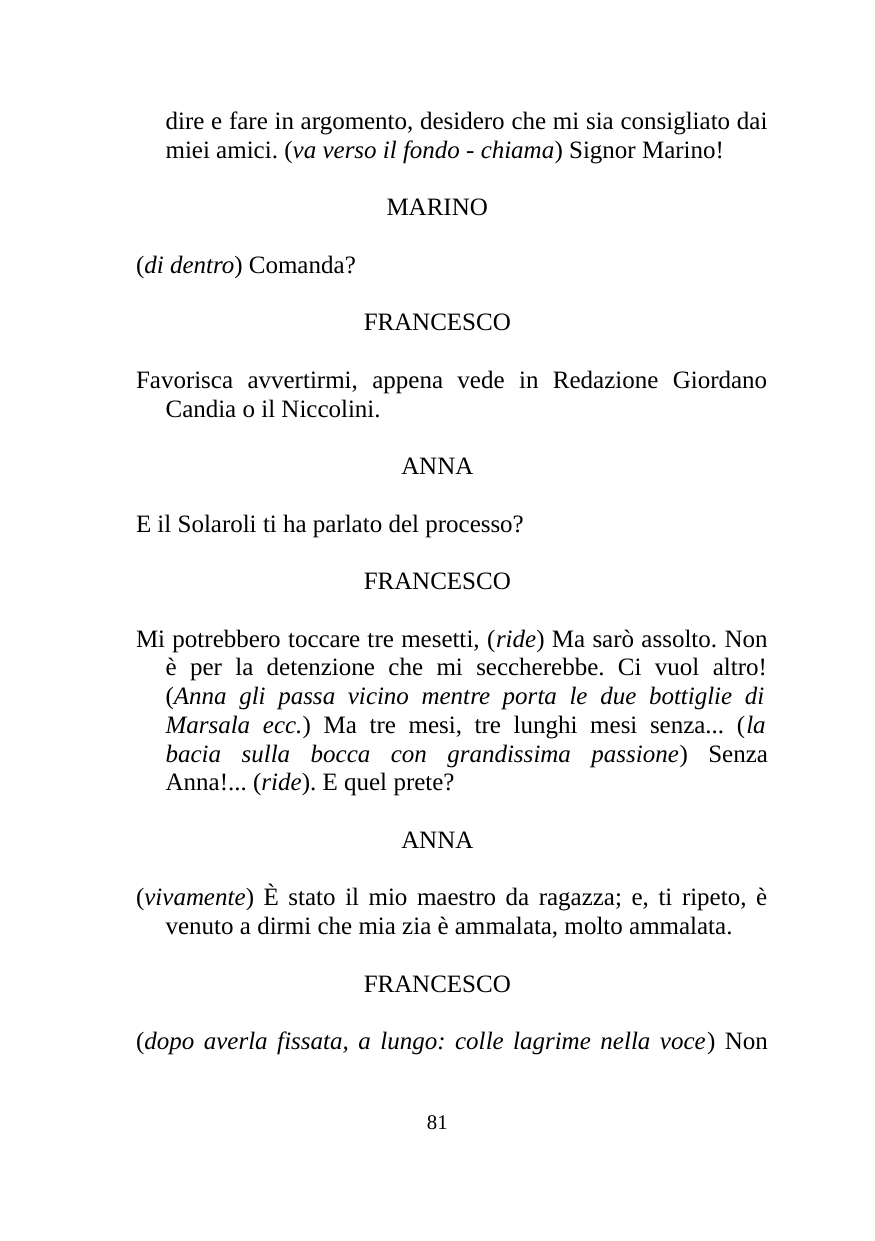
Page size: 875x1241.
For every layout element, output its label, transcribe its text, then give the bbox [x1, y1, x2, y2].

text (dopo averla fissata, a lungo: colle lagrime nella voce) Non [136, 1026, 768, 1055]
text ANNA [106, 825, 768, 854]
text FRANCESCO [106, 307, 768, 336]
text Favorisca avvertirmi, appena vede in Redazione Giordano Candia o il Niccolini. [136, 365, 768, 422]
text (vivamente) È stato il mio maestro da ragazza; e, ti ripeto, è venuto a dirmi che mia zia è ammalata, molto ammalata. [136, 882, 768, 940]
text dire e fare in argomento, desidero che mi sia consigliato dai miei amici. (va verso il fondo - chiama) Signor Marino! [136, 106, 768, 164]
text MARINO [106, 192, 768, 221]
text E il Solaroli ti ha parlato del processo? [136, 509, 768, 537]
text FRANCESCO [106, 969, 768, 997]
text (di dentro) Comanda? [136, 250, 768, 279]
text ANNA [106, 451, 768, 480]
text Mi potrebbero toccare tre mesetti, (ride) Ma sarò assolto. Non è per la detenzione che mi seccherebbe. Ci vuol altro! (Anna gli passa vicino mentre porta le due bottiglie di Marsala ecc.) Ma tre mesi, tre lunghi mesi senza... (la bacia sulla bocca con grandissima passione) Senza Anna!... (ride). E quel prete? [136, 624, 768, 796]
text FRANCESCO [106, 566, 768, 595]
